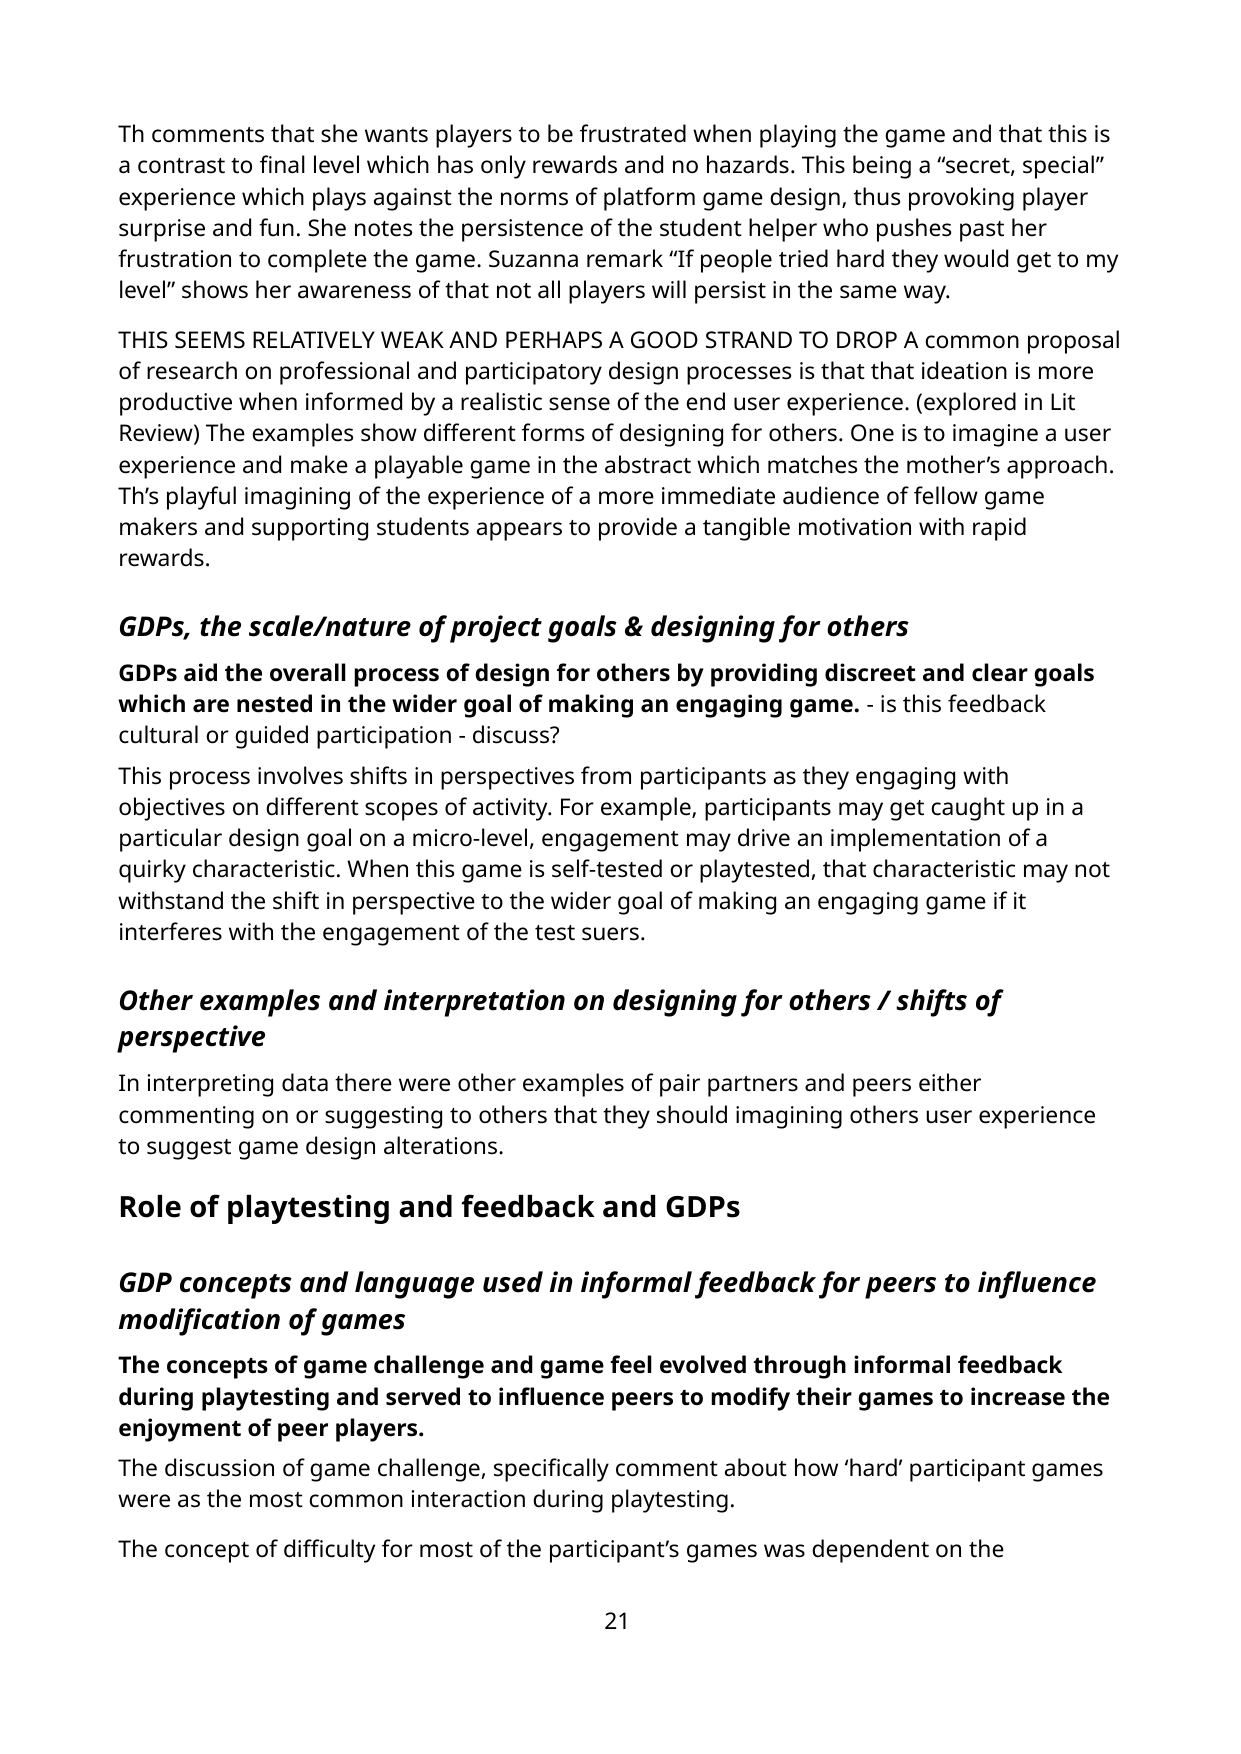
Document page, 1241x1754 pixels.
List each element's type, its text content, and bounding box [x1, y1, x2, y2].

subtitle GDPs, the scale/nature of project goals & designing for others [118, 607, 1122, 644]
text Th comments that she wants players to be frustrated when playing the game and that this is a contrast to final level which has only rewards and no hazards. This being a “secret, special” experience which plays against the norms of platform game design, thus provoking player surprise and fun. She notes the persistence of the student helper who pushes past her frustration to complete the game. Suzanna remark “If people tried hard they would get to my level” shows her awareness of that not all players will persist in the same way. [118, 118, 1122, 306]
text In interpreting data there were other examples of pair partners and peers either commenting on or suggesting to others that they should imagining others user experience to suggest game design alterations. [118, 1067, 1122, 1161]
text GDPs aid the overall process of design for others by providing discreet and clear goals which are nested in the wider goal of making an engaging game. - is this feedback cultural or guided participation - discuss? [118, 657, 1122, 751]
text THIS SEEMS RELATIVELY WEAK AND PERHAPS A GOOD STRAND TO DROP A common proposal of research on professional and participatory design processes is that that ideation is more productive when informed by a realistic sense of the end user experience. (explored in Lit Review) The examples show different forms of designing for others. One is to imagine a user experience and make a playable game in the abstract which matches the mother’s approach. Th’s playful imagining of the experience of a more immediate audience of fellow game makers and supporting students appears to provide a tangible motivation with rapid rewards. [118, 323, 1122, 573]
text This process involves shifts in perspectives from participants as they engaging with objectives on different scopes of activity. For example, participants may get caught up in a particular design goal on a micro-level, engagement may drive an implementation of a quirky characteristic. When this game is self-tested or playtested, that characteristic may not withstand the shift in perspective to the wider goal of making an engaging game if it interferes with the engagement of the test suers. [118, 759, 1122, 947]
subtitle GDP concepts and language used in informal feedback for peers to influence modification of games [118, 1263, 1122, 1337]
subtitle Other examples and interpretation on designing for others / shifts of perspective [118, 981, 1122, 1055]
subtitle Role of playtesting and feedback and GDPs [118, 1186, 1122, 1226]
text The concept of difficulty for most of the participant’s games was dependent on the [118, 1533, 1122, 1564]
text The concepts of game challenge and game feel evolved through informal feedback during playtesting and served to influence peers to modify their games to increase the enjoyment of peer players. [118, 1349, 1122, 1443]
text The discussion of game challenge, specifically comment about how ‘hard’ participant games were as the most common interaction during playtesting. [118, 1452, 1122, 1515]
